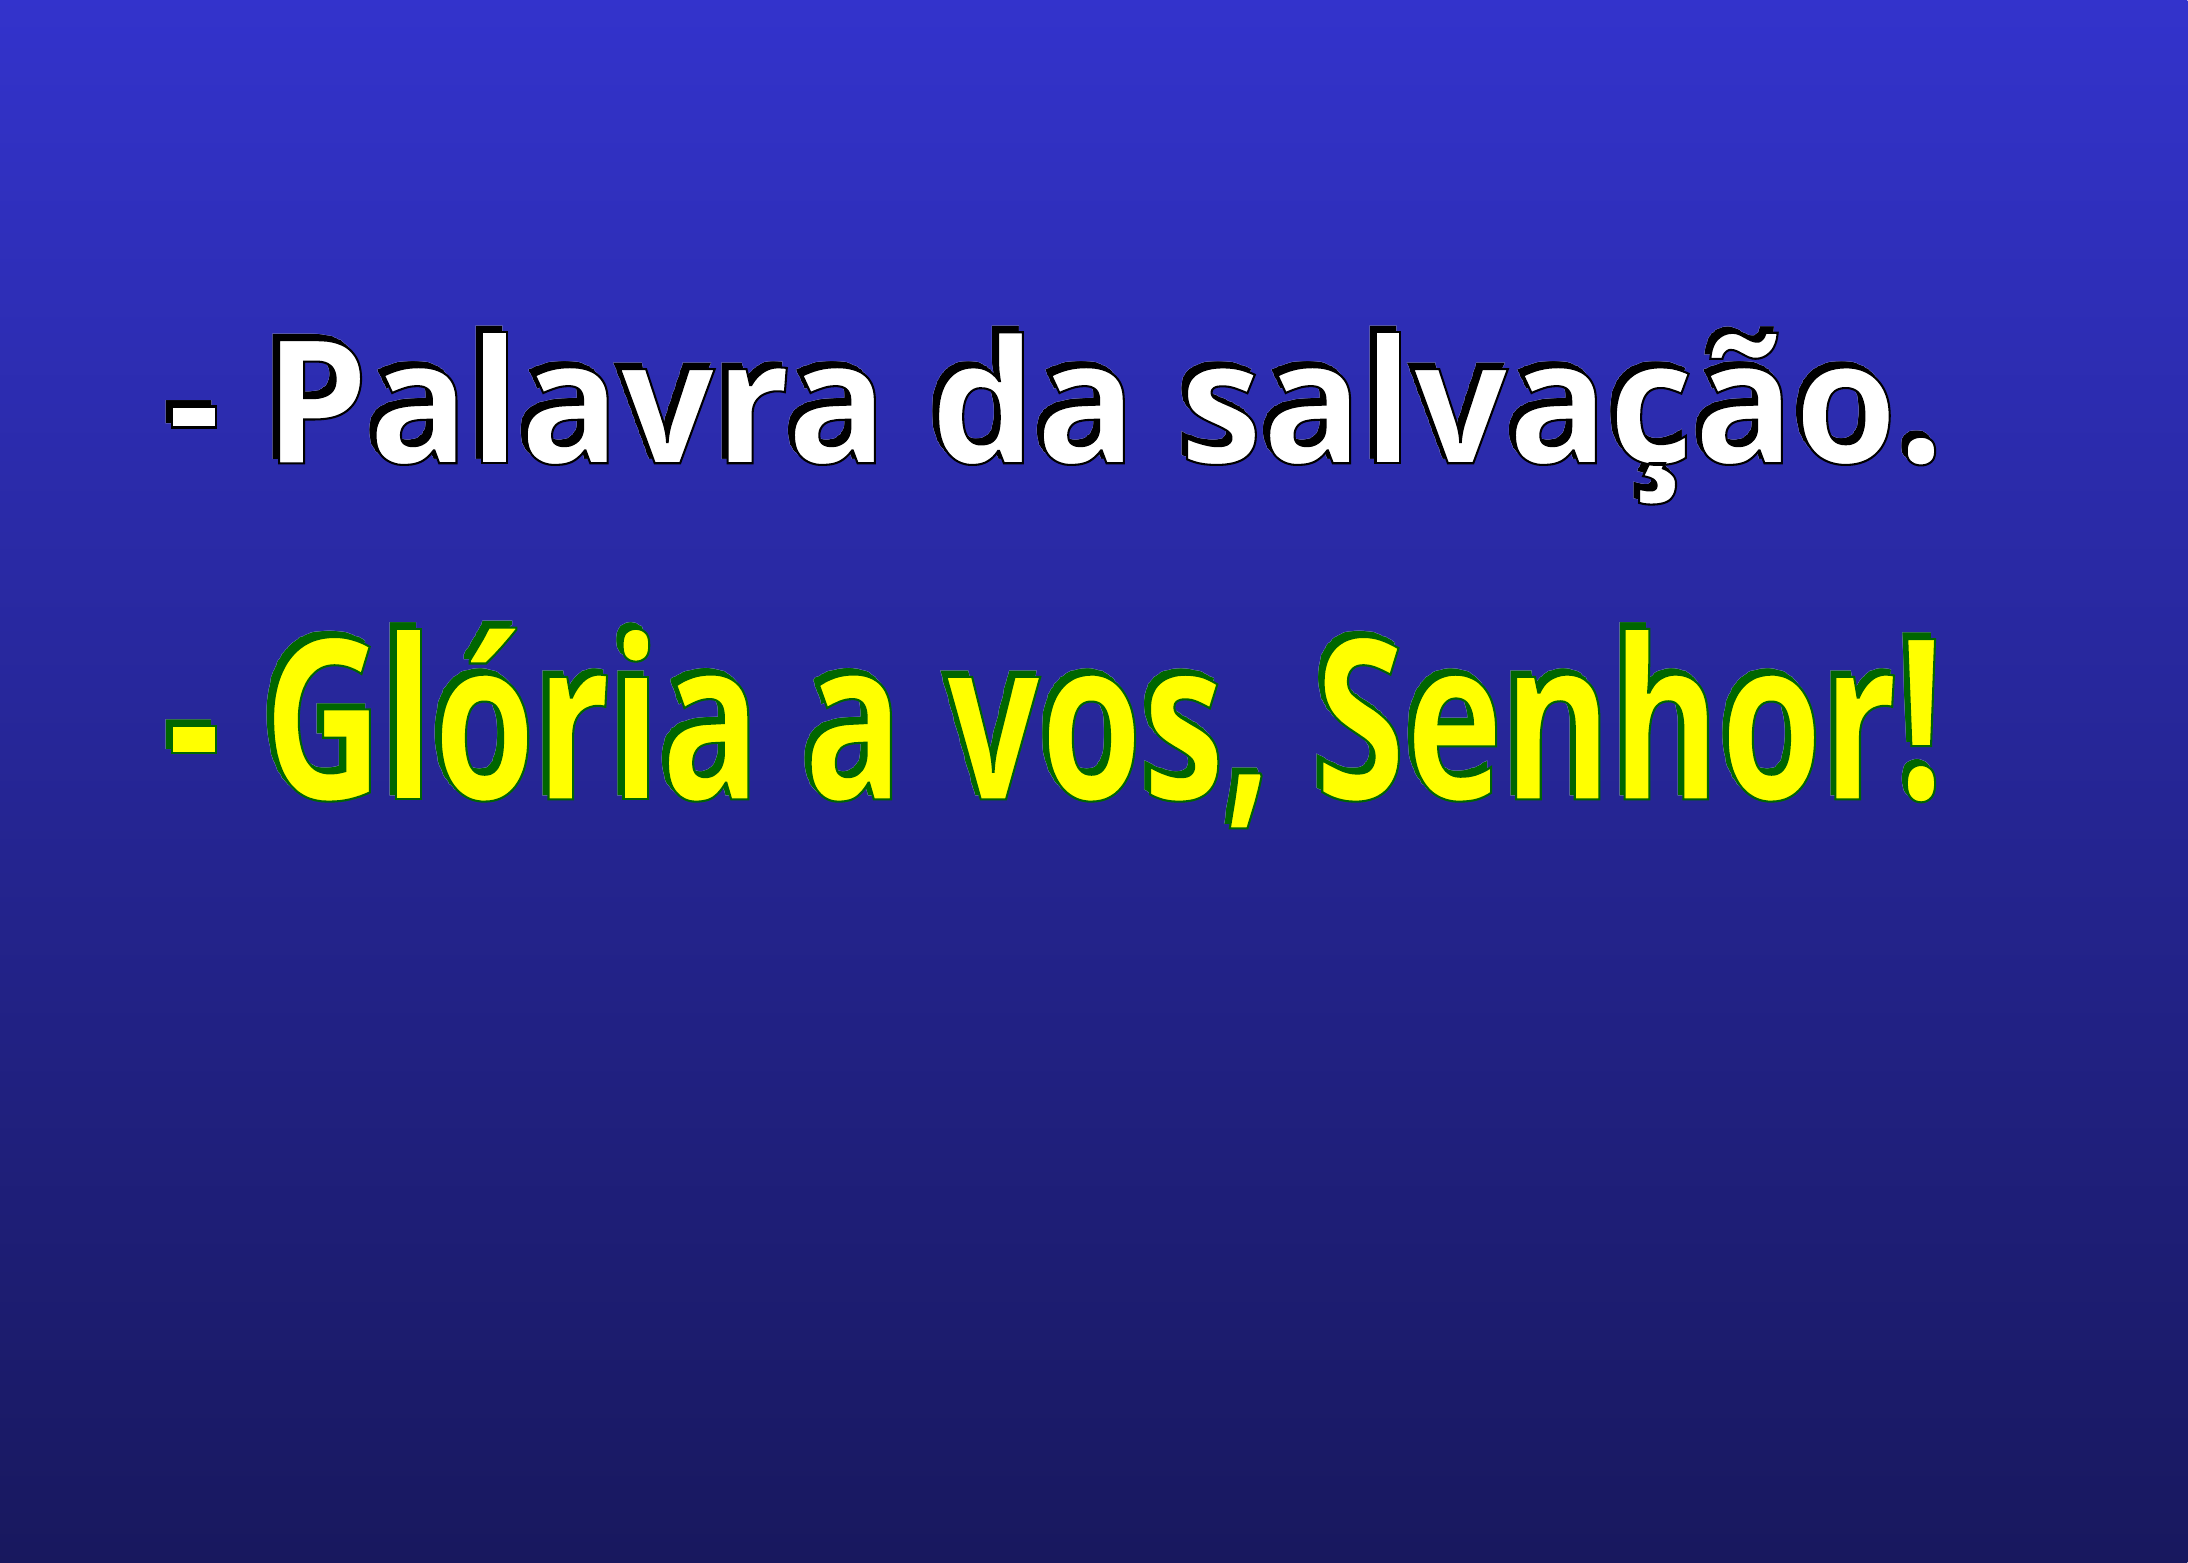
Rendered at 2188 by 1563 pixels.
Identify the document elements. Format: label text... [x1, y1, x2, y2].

text_box - Palavra da salvação. [1042, 367, 1124, 465]
text_box - Palavra da salvação. [1700, 367, 1782, 465]
text_box - Glória a vos, Senhor! [273, 636, 370, 802]
text_box - Glória a vos, Senhor! [1906, 765, 1936, 803]
text_box - Glória a vos, Senhor! [1322, 636, 1400, 802]
text_box - Palavra da salvação. [1906, 436, 1936, 466]
text_box - Glória a vos, Senhor! [810, 674, 892, 802]
text_box - Palavra da salvação. [1615, 367, 1689, 505]
text_box - Palavra da salvação. [1269, 367, 1351, 465]
text_box - Palavra da salvação. [172, 406, 216, 428]
text_box - Glória a vos, Senhor! [667, 674, 749, 802]
text_box - Palavra da salvação. [1413, 369, 1508, 464]
text_box - Glória a vos, Senhor! [622, 628, 650, 662]
text_box - Glória a vos, Senhor! [1413, 674, 1497, 802]
text_box - Palavra da salvação. [620, 369, 715, 464]
text_box - Glória a vos, Senhor! [172, 725, 216, 753]
text_box - Palavra da salvação. [526, 367, 608, 465]
text_box - Glória a vos, Senhor! [469, 627, 517, 664]
text_box - Palavra da salvação. [375, 367, 457, 465]
text_box - Palavra da salvação. [938, 332, 1023, 465]
text_box - Palavra da salvação. [1710, 332, 1778, 359]
text_box - Palavra da salvação. [1187, 367, 1256, 465]
text_box - Glória a vos, Senhor! [1229, 773, 1262, 829]
text_box - Glória a vos, Senhor! [440, 674, 529, 802]
text_box - Glória a vos, Senhor! [1047, 674, 1136, 802]
text_box - Palavra da salvação. [793, 367, 875, 465]
text_box - Palavra da salvação. [279, 340, 362, 464]
text_box - Glória a vos, Senhor! [1727, 674, 1816, 802]
text_box - Palavra da salvação. [1801, 367, 1890, 465]
text_box - Glória a vos, Senhor! [623, 676, 649, 800]
text_box - Palavra da salvação. [727, 367, 787, 464]
text_box - Glória a vos, Senhor! [1149, 674, 1219, 802]
text_box - Glória a vos, Senhor! [1624, 628, 1708, 800]
text_box - Glória a vos, Senhor! [1907, 639, 1936, 747]
text_box - Palavra da salvação. [1514, 367, 1596, 465]
text_box - Glória a vos, Senhor! [548, 674, 608, 800]
text_box - Palavra da salvação. [1375, 332, 1401, 464]
text_box - Palavra da salvação. [481, 332, 507, 464]
text_box - Glória a vos, Senhor! [1516, 674, 1600, 800]
text_box - Glória a vos, Senhor! [395, 628, 421, 800]
text_box - Glória a vos, Senhor! [1835, 674, 1895, 800]
text_box - Glória a vos, Senhor! [946, 676, 1041, 800]
